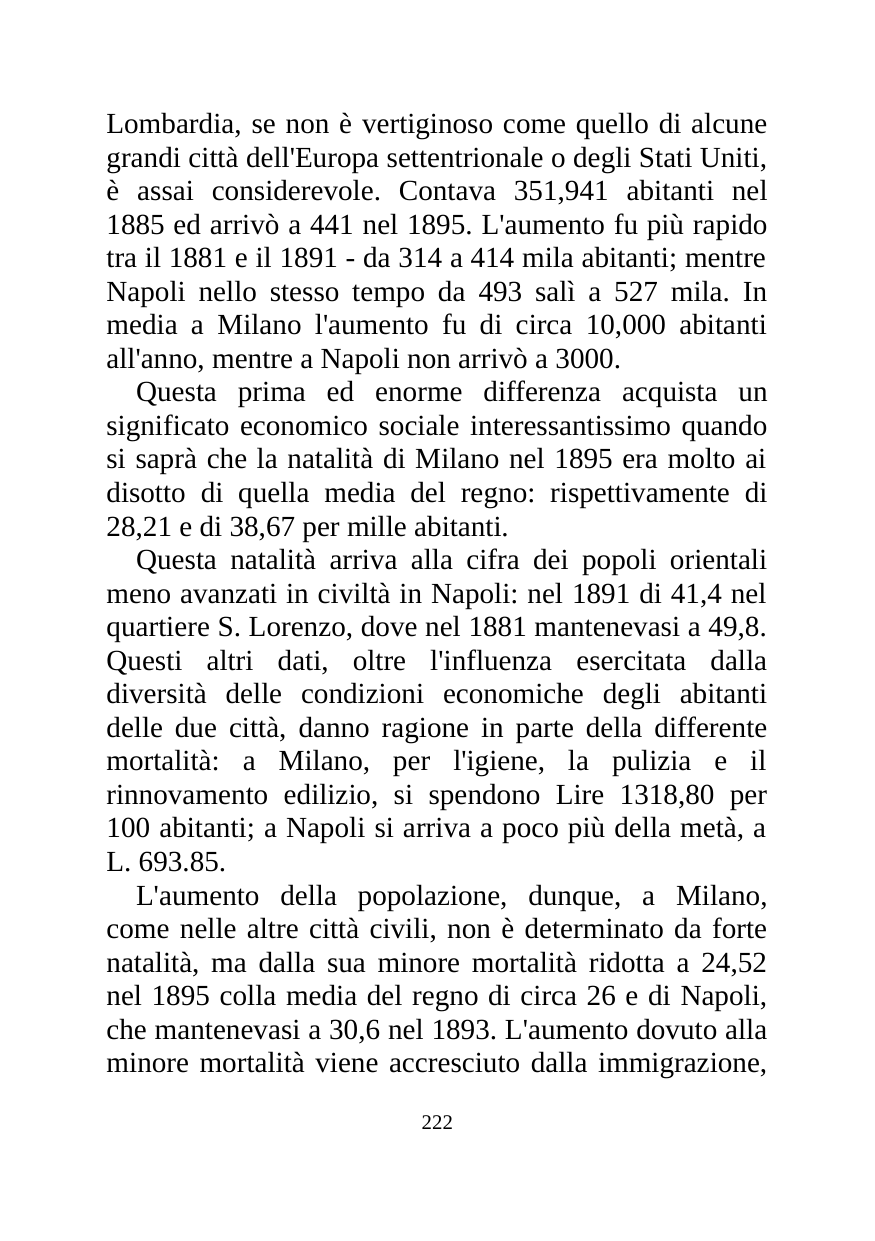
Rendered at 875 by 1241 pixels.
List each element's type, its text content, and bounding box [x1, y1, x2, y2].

text Lombardia, se non è vertiginoso come quello di alcune grandi città dell'Europa settentrionale o degli Stati Uniti, è assai considerevole. Contava 351,941 abitanti nel 1885 ed arrivò a 441 nel 1895. L'aumento fu più rapido tra il 1881 e il 1891 - da 314 a 414 mila abitanti; mentre Napoli nello stesso tempo da 493 salì a 527 mila. In media a Milano l'aumento fu di circa 10,000 abitanti all'anno, mentre a Napoli non arrivò a 3000. [106, 106, 768, 374]
text L'aumento della popolazione, dunque, a Milano, come nelle altre città civili, non è determinato da forte natalità, ma dalla sua minore mortalità ridotta a 24,52 nel 1895 colla media del regno di circa 26 e di Napoli, che mantenevasi a 30,6 nel 1893. L'aumento dovuto alla minore mortalità viene accresciuto dalla immigrazione, [106, 878, 768, 1079]
text Questa natalità arriva alla cifra dei popoli orientali meno avanzati in civiltà in Napoli: nel 1891 di 41,4 nel quartiere S. Lorenzo, dove nel 1881 mantenevasi a 49,8. Questi altri dati, oltre l'influenza esercitata dalla diversità delle condizioni economiche degli abitanti delle due città, danno ragione in parte della differente mortalità: a Milano, per l'igiene, la pulizia e il rinnovamento edilizio, si spendono Lire 1318,80 per 100 abitanti; a Napoli si arriva a poco più della metà, a L. 693.85. [106, 542, 768, 878]
text Questa prima ed enorme differenza acquista un significato economico sociale interessantissimo quando si saprà che la natalità di Milano nel 1895 era molto ai disotto di quella media del regno: rispettivamente di 28,21 e di 38,67 per mille abitanti. [106, 374, 768, 542]
